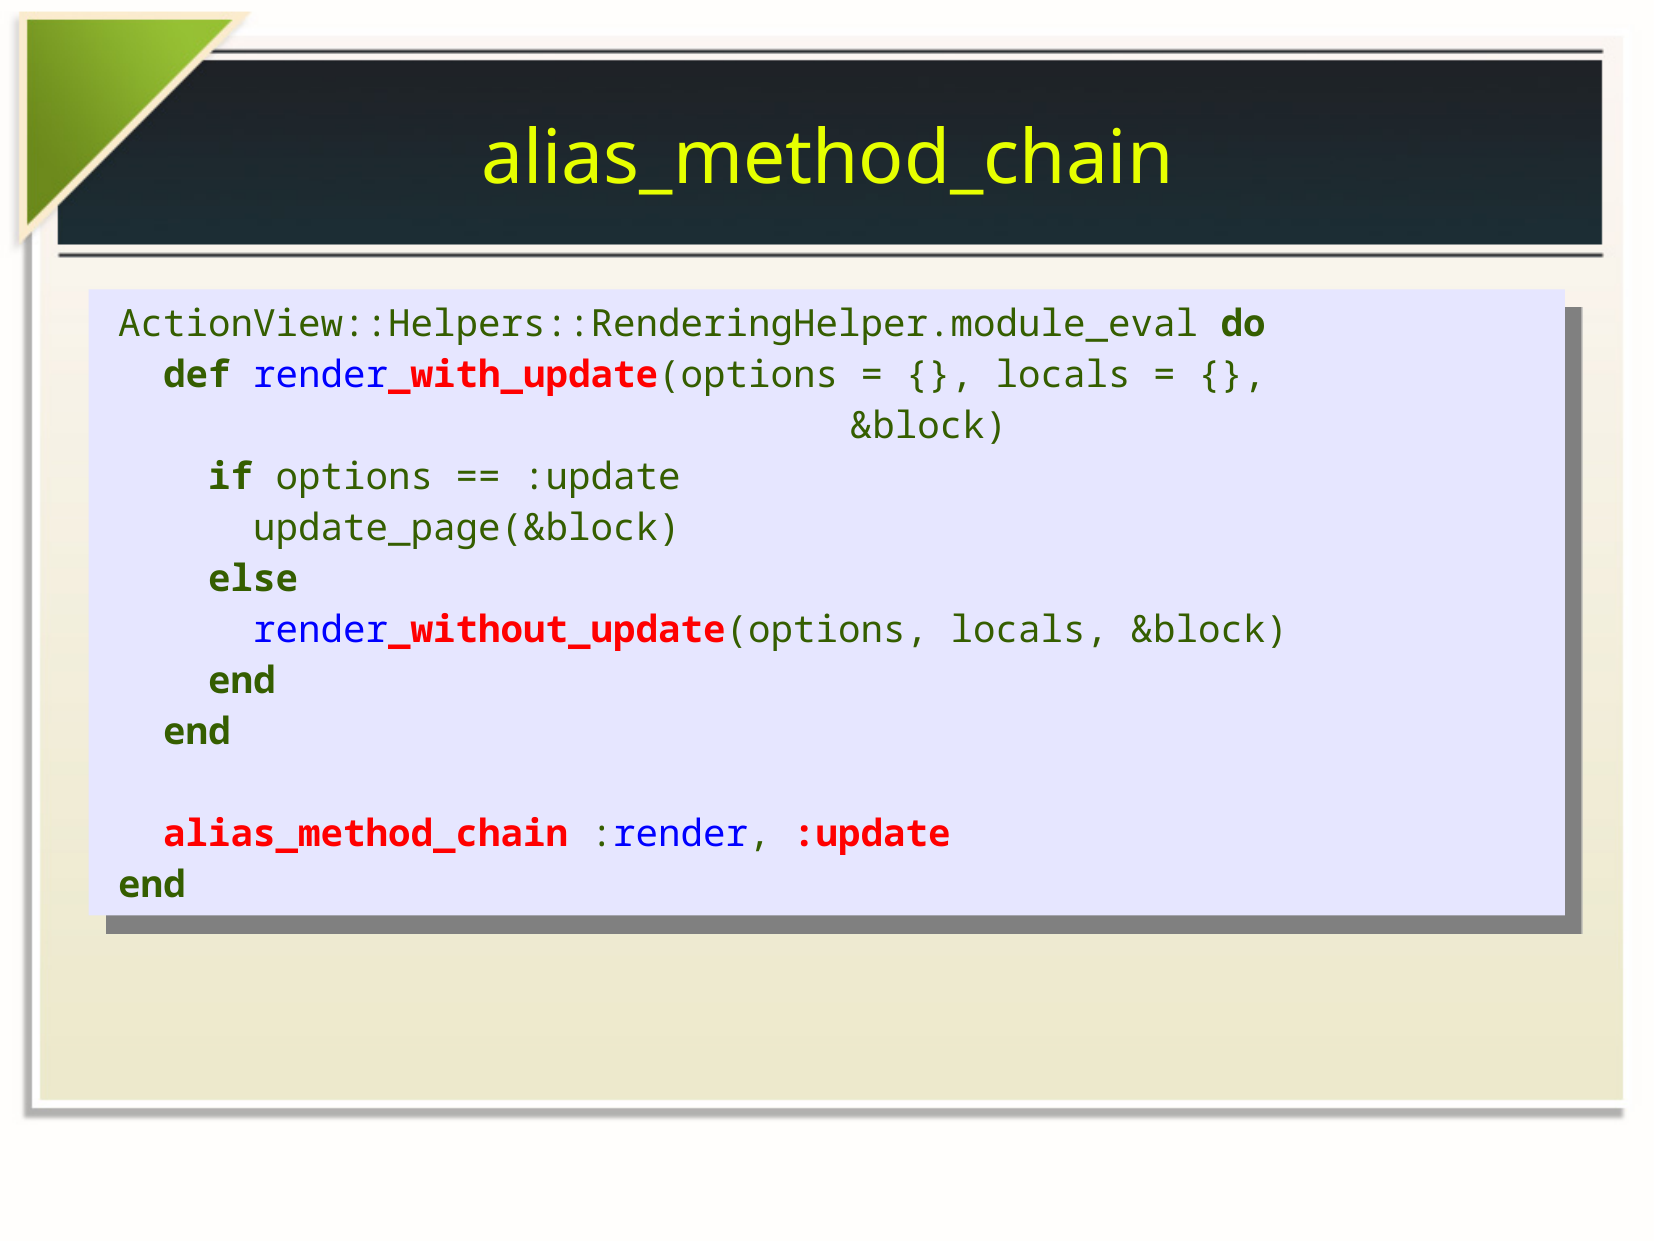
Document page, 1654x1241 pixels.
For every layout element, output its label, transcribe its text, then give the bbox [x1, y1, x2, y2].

picture [0, 0, 1654, 1241]
text_box ActionView::Helpers::RenderingHelper.module_eval do def render_with_update(options = {}, locals = {}, &block) if options == :update update_page(&block) else render_without_update(options, locals, &block) end end alias_method_chain :render, :update end [88, 289, 1565, 916]
title alias_method_chain [121, 73, 1534, 237]
